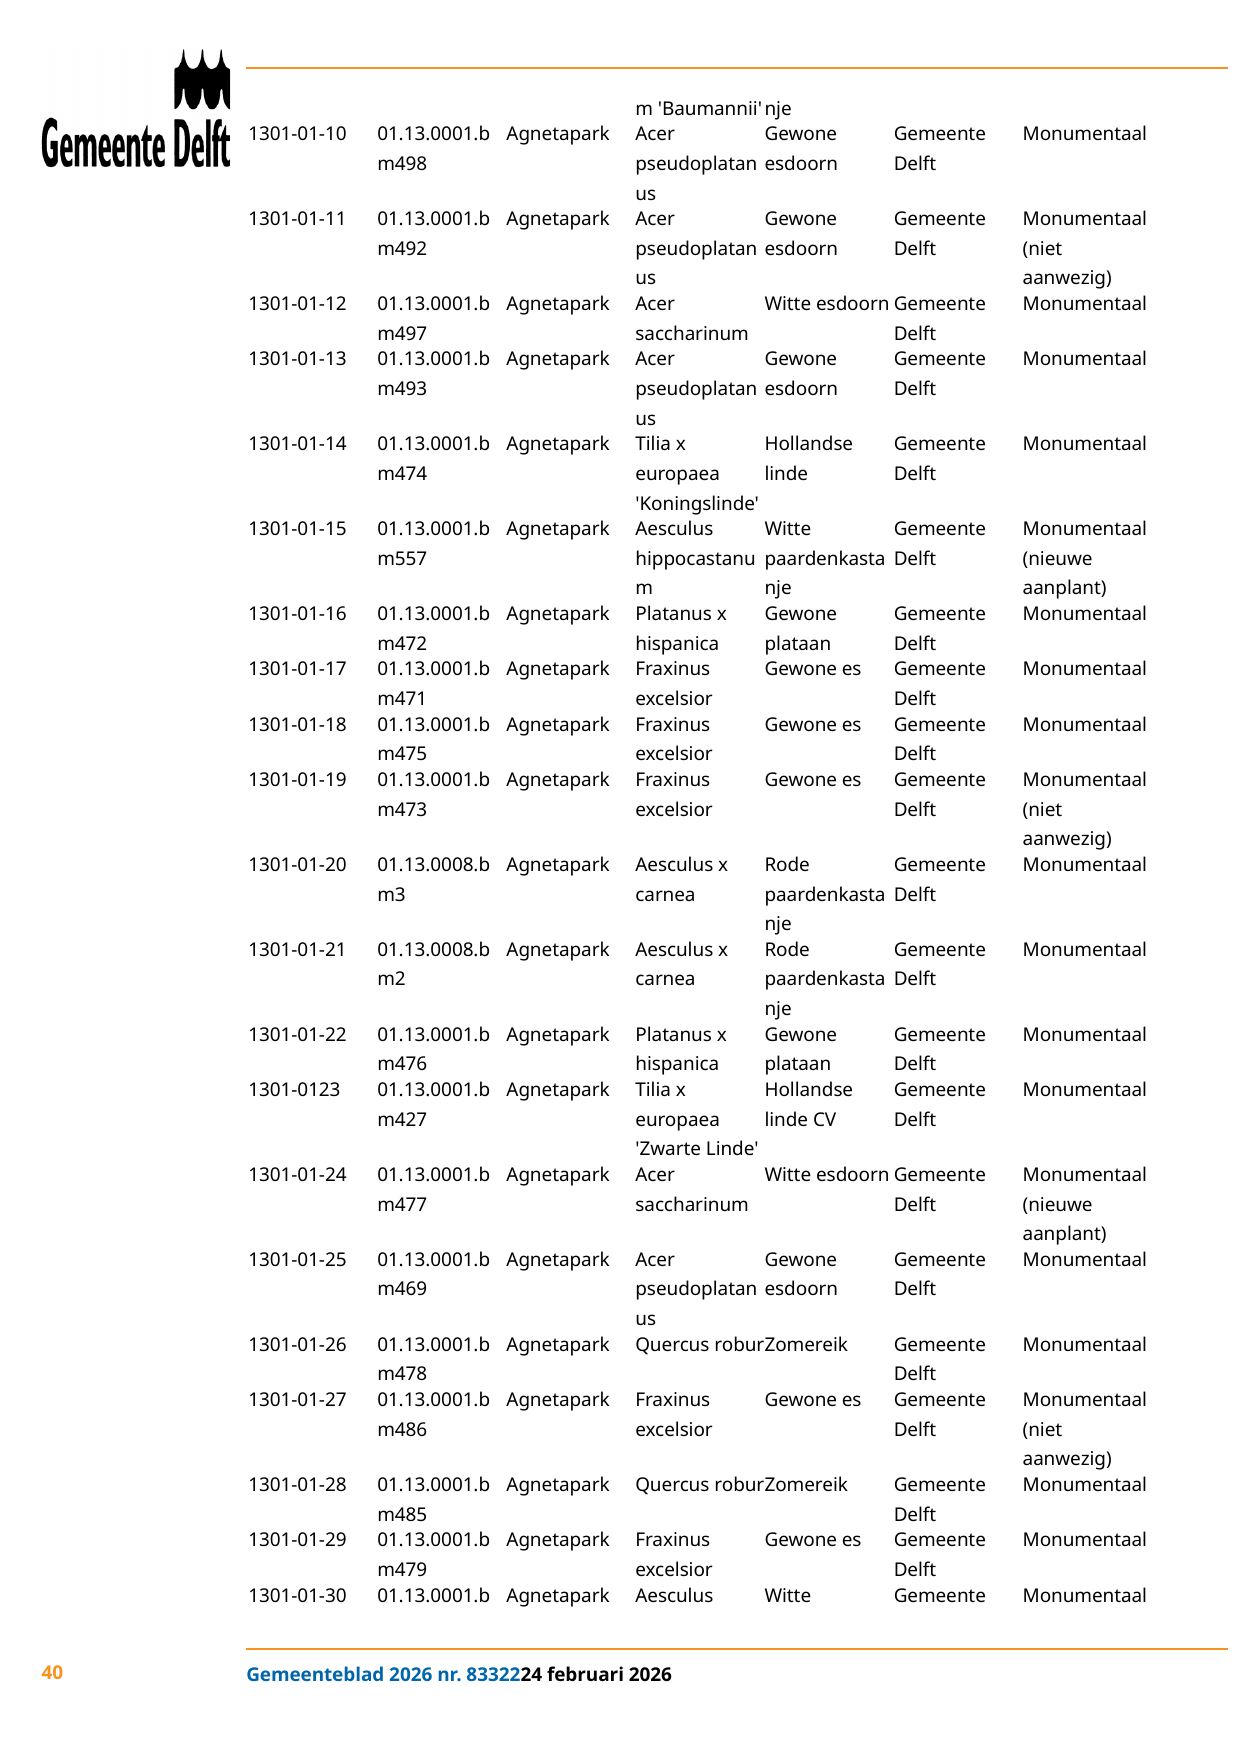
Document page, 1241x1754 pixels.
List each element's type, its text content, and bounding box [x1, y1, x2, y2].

table_cell 1301-01-26 [248, 1331, 377, 1386]
table_cell Monumentaal [1023, 600, 1152, 656]
table_cell 01.13.0001.bm557 [377, 515, 506, 600]
table_cell Gemeente Delft [894, 1161, 1022, 1246]
table_cell Agnetapark [506, 431, 635, 515]
table_cell Agnetapark [506, 1021, 635, 1076]
table_cell Gemeente Delft [894, 515, 1022, 600]
table_cell Acer pseudoplatanus [635, 121, 764, 205]
table_cell Witte [764, 1582, 893, 1607]
table_cell Monumentaal (niet aanwezig) [1023, 1386, 1152, 1471]
table_cell [1023, 95, 1152, 121]
table_cell Zomereik [764, 1331, 893, 1386]
table_cell Monumentaal [1023, 346, 1152, 431]
table_cell Tilia x europaea 'Koningslinde' [635, 431, 764, 515]
table_cell 1301-01-15 [248, 515, 377, 600]
table_cell Agnetapark [506, 346, 635, 431]
table_cell Gewone es [764, 711, 893, 766]
table_cell Quercus robur [635, 1471, 764, 1526]
table_cell 1301-01-28 [248, 1471, 377, 1526]
table_cell 1301-01-10 [248, 121, 377, 205]
table_cell 01.13.0001.bm469 [377, 1246, 506, 1331]
table_cell Gewone esdoorn [764, 121, 893, 205]
table_cell Aesculus hippocastanum [635, 515, 764, 600]
table_cell 1301-01-11 [248, 205, 377, 290]
table_cell Gemeente Delft [894, 1021, 1022, 1076]
table_cell 1301-01-19 [248, 766, 377, 851]
table_cell Monumentaal [1023, 1526, 1152, 1582]
table_cell 01.13.0001.bm485 [377, 1471, 506, 1526]
table_cell Gewone plataan [764, 600, 893, 656]
table_cell Gemeente Delft [894, 431, 1022, 515]
table_cell Gemeente [894, 1582, 1022, 1607]
table_cell 1301-01-18 [248, 711, 377, 766]
table_cell 01.13.0001.bm492 [377, 205, 506, 290]
table_cell Agnetapark [506, 1582, 635, 1607]
table_cell Agnetapark [506, 1076, 635, 1161]
table_cell Agnetapark [506, 936, 635, 1021]
table_cell Monumentaal [1023, 431, 1152, 515]
table_cell Gemeente Delft [894, 851, 1022, 936]
table_cell Gemeente Delft [894, 1331, 1022, 1386]
table_cell nje [764, 95, 893, 121]
table_cell 1301-01-12 [248, 290, 377, 346]
table_cell Fraxinus excelsior [635, 1386, 764, 1471]
table_cell 01.13.0001.bm476 [377, 1021, 506, 1076]
table_cell Gemeente Delft [894, 290, 1022, 346]
table_cell 01.13.0001.bm486 [377, 1386, 506, 1471]
table_cell Monumentaal [1023, 290, 1152, 346]
table_cell Fraxinus excelsior [635, 766, 764, 851]
table_cell 1301-01-24 [248, 1161, 377, 1246]
table_cell Zomereik [764, 1471, 893, 1526]
table_cell Gemeente Delft [894, 1246, 1022, 1331]
table_cell 1301-01-13 [248, 346, 377, 431]
table_cell m 'Baumannii' [635, 95, 764, 121]
table_cell Agnetapark [506, 290, 635, 346]
table_cell Hollandse linde CV [764, 1076, 893, 1161]
table_cell 1301-01-27 [248, 1386, 377, 1471]
table_cell Fraxinus excelsior [635, 711, 764, 766]
table_cell Gemeente Delft [894, 1471, 1022, 1526]
table_cell Agnetapark [506, 1246, 635, 1331]
table_cell 01.13.0001.bm479 [377, 1526, 506, 1582]
table_cell 01.13.0001.bm475 [377, 711, 506, 766]
table_cell Gewone es [764, 1526, 893, 1582]
table_cell Acer pseudoplatanus [635, 1246, 764, 1331]
table_cell Acer pseudoplatanus [635, 205, 764, 290]
table_cell Monumentaal (nieuwe aanplant) [1023, 1161, 1152, 1246]
table_cell Gewone es [764, 656, 893, 711]
table_cell Monumentaal [1023, 121, 1152, 205]
table_cell Gemeente Delft [894, 936, 1022, 1021]
table_cell Gemeente Delft [894, 121, 1022, 205]
table_cell Gemeente Delft [894, 346, 1022, 431]
table_cell [506, 95, 635, 121]
table_cell Agnetapark [506, 766, 635, 851]
table_cell Monumentaal (nieuwe aanplant) [1023, 515, 1152, 600]
table_cell 01.13.0001.bm477 [377, 1161, 506, 1246]
table_cell Gewone es [764, 766, 893, 851]
table_cell Monumentaal [1023, 711, 1152, 766]
table_cell Gewone esdoorn [764, 1246, 893, 1331]
table_cell 01.13.0001.bm471 [377, 656, 506, 711]
table_cell 01.13.0001.bm474 [377, 431, 506, 515]
table_cell Monumentaal (niet aanwezig) [1023, 766, 1152, 851]
table_cell 01.13.0001.b [377, 1582, 506, 1607]
table_cell Acer saccharinum [635, 1161, 764, 1246]
table_cell Agnetapark [506, 1386, 635, 1471]
table_cell 1301-01-14 [248, 431, 377, 515]
table_cell Rode paardenkastanje [764, 851, 893, 936]
table_cell 1301-01-25 [248, 1246, 377, 1331]
table_cell 01.13.0001.bm427 [377, 1076, 506, 1161]
table_cell 01.13.0001.bm478 [377, 1331, 506, 1386]
table_cell [894, 95, 1022, 121]
table_cell Gewone plataan [764, 1021, 893, 1076]
table_cell 1301-01-30 [248, 1582, 377, 1607]
table_cell Witte paardenkastanje [764, 515, 893, 600]
table_cell 1301-01-29 [248, 1526, 377, 1582]
table_cell Gemeente Delft [894, 766, 1022, 851]
table_cell Agnetapark [506, 656, 635, 711]
table_cell Platanus x hispanica [635, 600, 764, 656]
table_cell 01.13.0008.bm3 [377, 851, 506, 936]
table_cell Witte esdoorn [764, 1161, 893, 1246]
table_cell Gewone es [764, 1386, 893, 1471]
table_cell [248, 95, 377, 121]
table_cell Monumentaal [1023, 1582, 1152, 1607]
table_cell 01.13.0001.bm473 [377, 766, 506, 851]
table_cell Gemeente Delft [894, 711, 1022, 766]
table_cell Monumentaal [1023, 1246, 1152, 1331]
table_cell 01.13.0008.bm2 [377, 936, 506, 1021]
table_cell Monumentaal [1023, 851, 1152, 936]
table_cell Agnetapark [506, 121, 635, 205]
table_cell Gemeente Delft [894, 1526, 1022, 1582]
table_cell Fraxinus excelsior [635, 1526, 764, 1582]
table_cell Gemeente Delft [894, 205, 1022, 290]
table_cell Monumentaal [1023, 1021, 1152, 1076]
table_cell Monumentaal [1023, 936, 1152, 1021]
table_cell Aesculus x carnea [635, 851, 764, 936]
table_cell Monumentaal [1023, 1076, 1152, 1161]
table_cell Tilia x europaea 'Zwarte Linde' [635, 1076, 764, 1161]
table_cell Acer saccharinum [635, 290, 764, 346]
table_cell Agnetapark [506, 515, 635, 600]
table_cell Agnetapark [506, 1471, 635, 1526]
table_cell Gemeente Delft [894, 1386, 1022, 1471]
table_cell Rode paardenkastanje [764, 936, 893, 1021]
table_cell Gemeente Delft [894, 600, 1022, 656]
table_cell Agnetapark [506, 1331, 635, 1386]
table_cell Agnetapark [506, 1526, 635, 1582]
table_cell Agnetapark [506, 711, 635, 766]
table_cell Gemeente Delft [894, 656, 1022, 711]
table_cell 1301-01-16 [248, 600, 377, 656]
table_cell Witte esdoorn [764, 290, 893, 346]
table_cell 01.13.0001.bm472 [377, 600, 506, 656]
table_cell Agnetapark [506, 205, 635, 290]
table_cell Agnetapark [506, 851, 635, 936]
table_cell Fraxinus excelsior [635, 656, 764, 711]
table_cell Agnetapark [506, 1161, 635, 1246]
table_cell Monumentaal [1023, 1471, 1152, 1526]
picture [41, 47, 231, 172]
table_cell Monumentaal [1023, 656, 1152, 711]
table_cell Monumentaal [1023, 1331, 1152, 1386]
table_cell 1301-01-21 [248, 936, 377, 1021]
table_cell [377, 95, 506, 121]
table_cell 1301-0123 [248, 1076, 377, 1161]
table_cell 1301-01-22 [248, 1021, 377, 1076]
table_cell Hollandse linde [764, 431, 893, 515]
table_cell 1301-01-20 [248, 851, 377, 936]
table_cell 01.13.0001.bm498 [377, 121, 506, 205]
table_cell Gewone esdoorn [764, 346, 893, 431]
table_cell Platanus x hispanica [635, 1021, 764, 1076]
table_cell 1301-01-17 [248, 656, 377, 711]
table_cell 01.13.0001.bm493 [377, 346, 506, 431]
table_cell Monumentaal (niet aanwezig) [1023, 205, 1152, 290]
table_cell Gemeente Delft [894, 1076, 1022, 1161]
table_cell Quercus robur [635, 1331, 764, 1386]
table_cell Aesculus [635, 1582, 764, 1607]
table_cell Gewone esdoorn [764, 205, 893, 290]
table_cell Acer pseudoplatanus [635, 346, 764, 431]
table_cell Agnetapark [506, 600, 635, 656]
table_cell 01.13.0001.bm497 [377, 290, 506, 346]
table_cell Aesculus x carnea [635, 936, 764, 1021]
